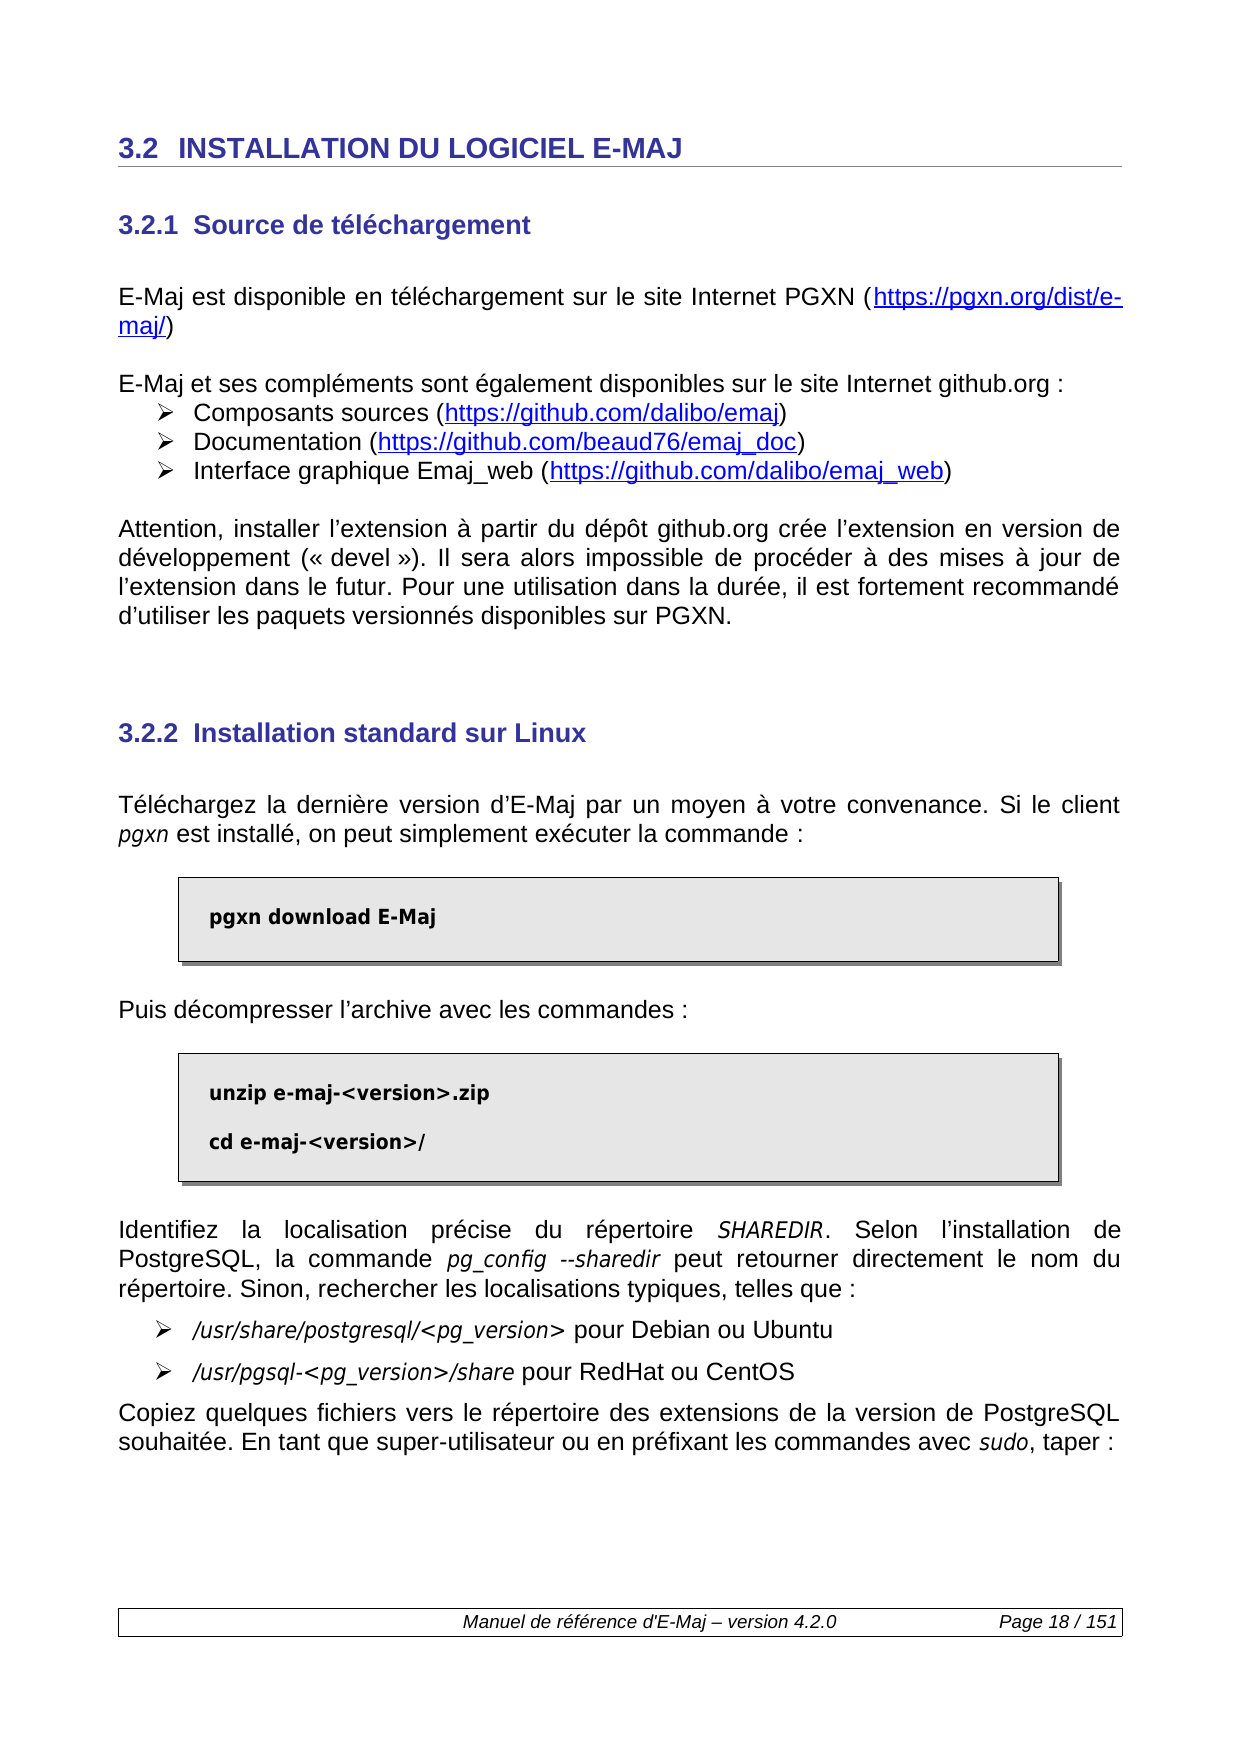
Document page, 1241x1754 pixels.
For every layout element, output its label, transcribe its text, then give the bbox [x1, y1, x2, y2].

subtitle Installation standard sur Linux [118, 717, 1122, 748]
text E-Maj et ses compléments sont également disponibles sur le site Internet github.org : [118, 369, 1122, 398]
list Identifiez la localisation précise du répertoire SHAREDIR. Selon l’installation de PostgreSQL, la commande pg_config --sharedir peut retourner directement le nom du répertoire. Sinon, rechercher les localisations typiques, telles que : [118, 1215, 1122, 1302]
text pgxn download E-Maj [179, 902, 1058, 926]
subtitle Source de téléchargement [118, 209, 1122, 240]
text Copiez quelques fichiers vers le répertoire des extensions de la version de PostgreSQL souhaitée. En tant que super-utilisateur ou en préfixant les commandes avec sudo, taper : [118, 1398, 1122, 1456]
text E-Maj est disponible en téléchargement sur le site Internet PGXN (https://pgxn.org/dist/e-maj/) [118, 281, 1122, 339]
list Documentation (https://github.com/beaud76/emaj_doc) [156, 427, 1122, 456]
list /usr/share/postgresql/<pg_version> pour Debian ou Ubuntu [118, 1315, 1122, 1344]
text Puis décompresser l’archive avec les commandes : [118, 995, 1122, 1024]
list Composants sources (https://github.com/dalibo/emaj) [156, 398, 1122, 427]
list Interface graphique Emaj_web (https://github.com/dalibo/emaj_web) [156, 456, 1122, 485]
text unzip e-maj-<version>.zip [179, 1078, 1058, 1102]
text Téléchargez la dernière version d’E-Maj par un moyen à votre convenance. Si le client pgxn est installé, on peut simplement exécuter la commande : [118, 790, 1122, 848]
subtitle Installation du logiciel E-Maj [118, 131, 1122, 166]
text cd e-maj-<version>/ [179, 1127, 1058, 1151]
text Attention, installer l’extension à partir du dépôt github.org crée l’extension en version de développement (« devel »). Il sera alors impossible de procéder à des mises à jour de l’extension dans le futur. Pour une utilisation dans la durée, il est fortement recommandé d’utiliser les paquets versionnés disponibles sur PGXN. [118, 514, 1122, 630]
list /usr/pgsql-<pg_version>/share pour RedHat ou CentOS [118, 1357, 1122, 1386]
